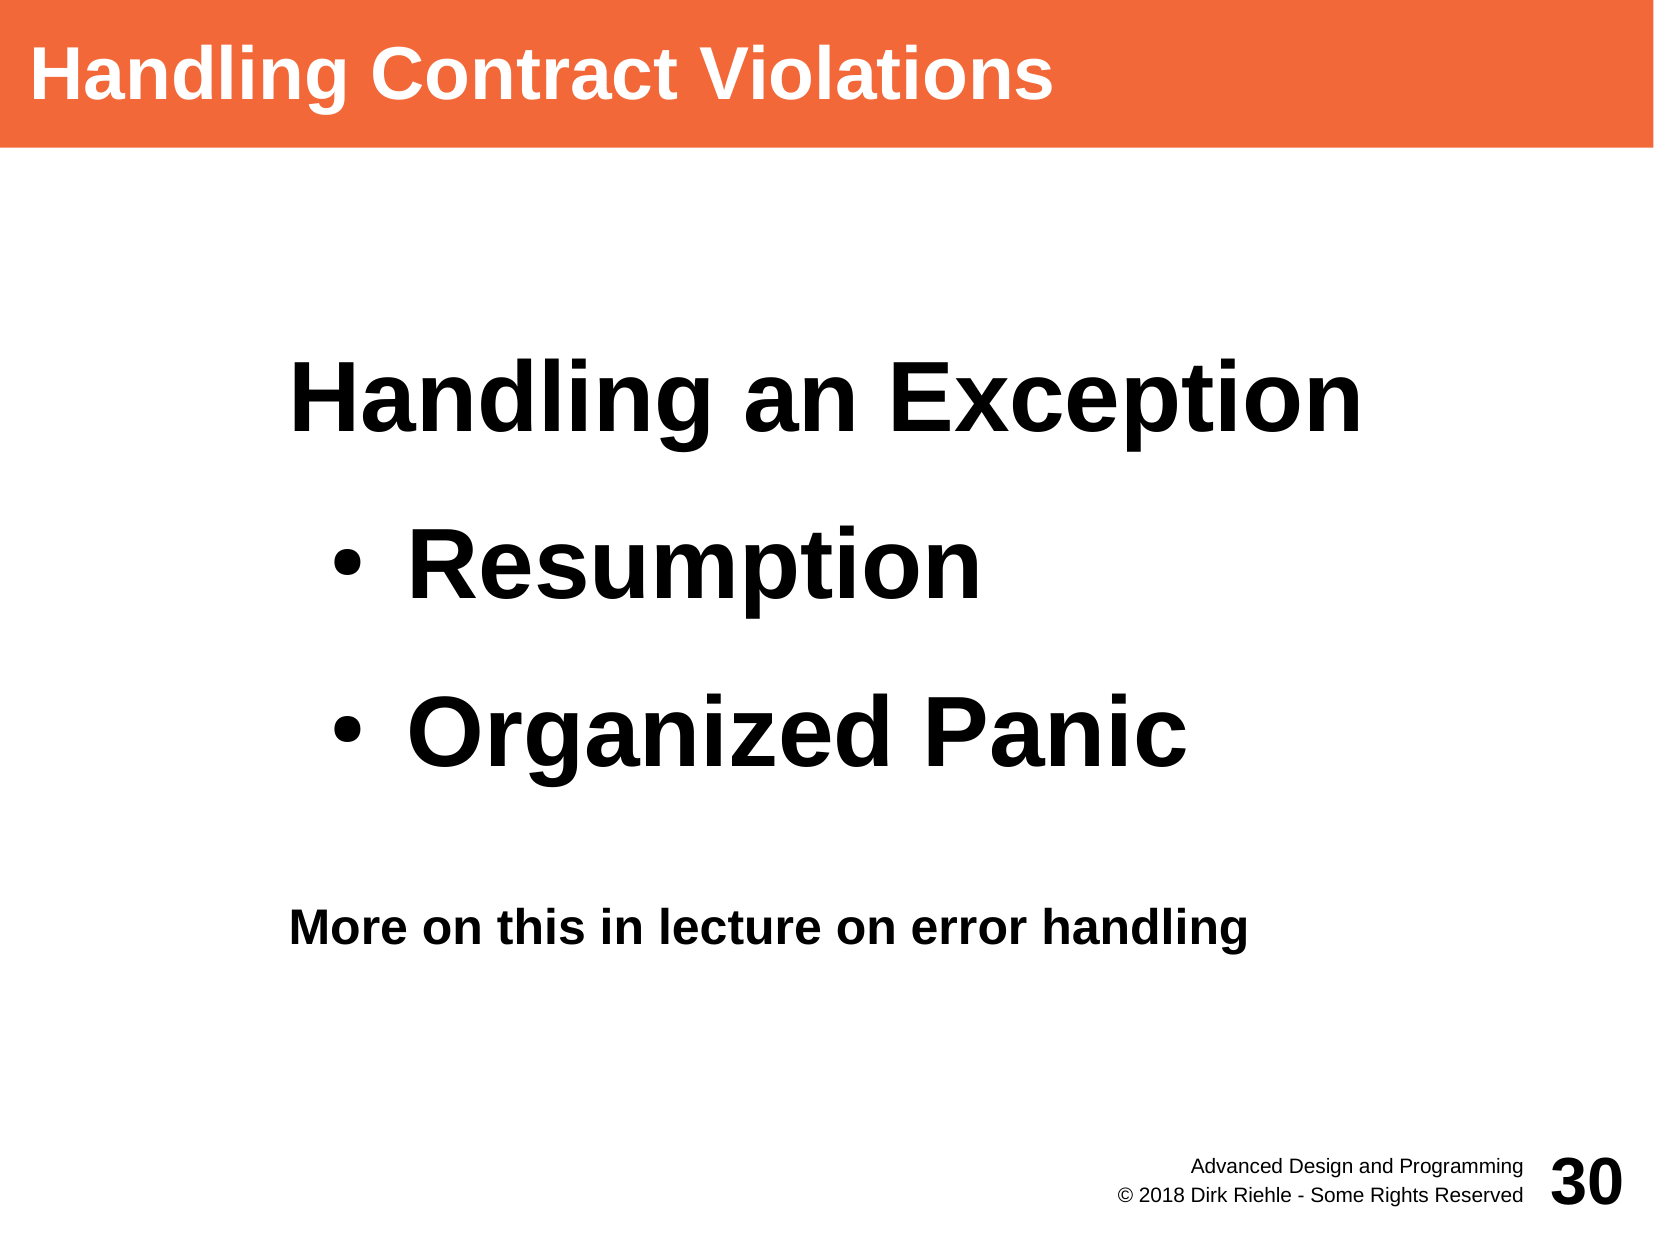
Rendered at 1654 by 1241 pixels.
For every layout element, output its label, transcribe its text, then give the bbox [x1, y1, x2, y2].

title Handling Contract Violations [0, 0, 1654, 148]
subtitle Handling an Exception Resumption Organized Panic More on this in lecture on error handling [29, 177, 1625, 1063]
